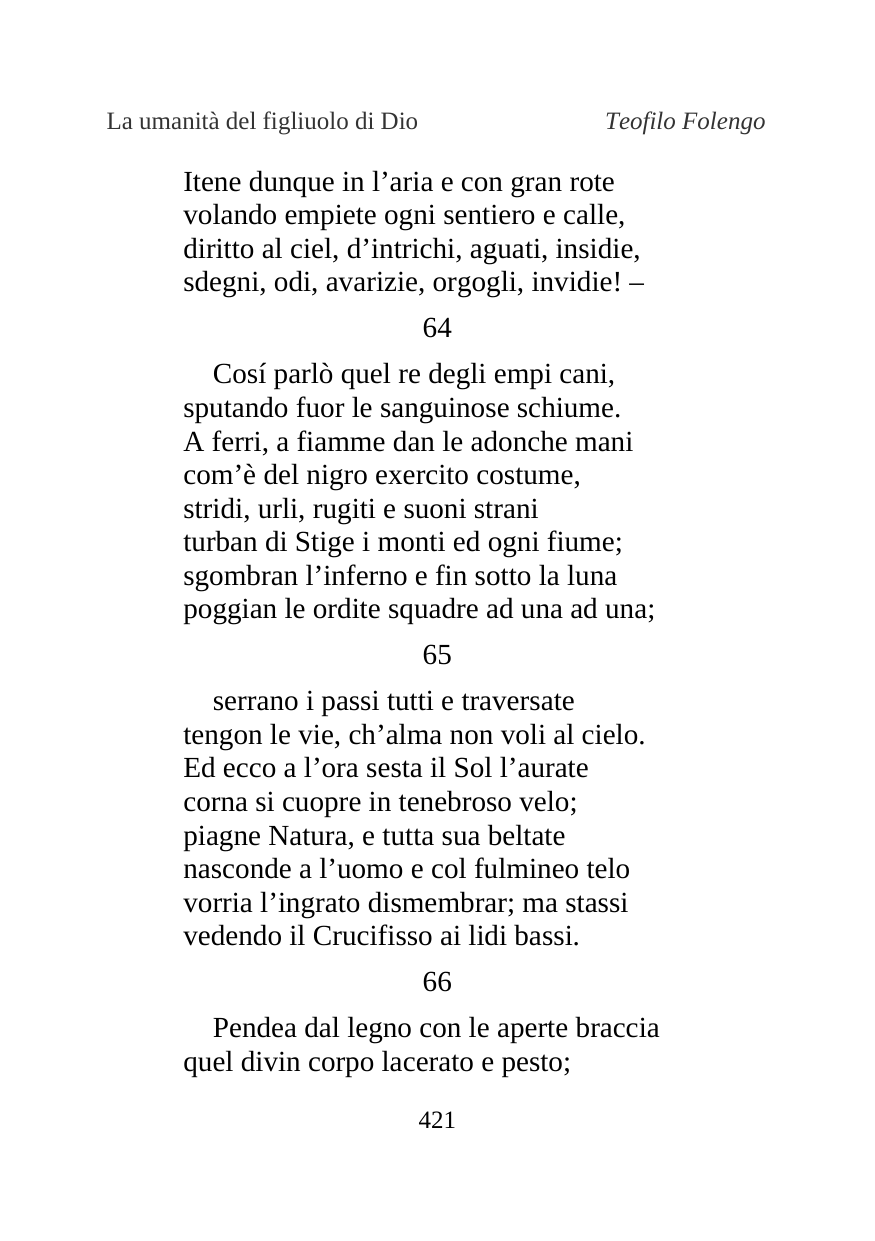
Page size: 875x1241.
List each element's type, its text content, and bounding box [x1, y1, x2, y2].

text Itene dunque in l’aria e con gran rote volando empiete ogni sentiero e calle, diritto al ciel, d’intrichi, aguati, insidie, sdegni, odi, avarizie, orgogli, invidie! – [183, 164, 768, 298]
text 66 [106, 964, 768, 998]
text 65 [106, 637, 768, 671]
text 64 [106, 311, 768, 344]
text Cosí parlò quel re degli empi cani, sputando fuor le sanguinose schiume. A ferri, a fiamme dan le adonche mani com’è del nigro exercito costume, stridi, urli, rugiti e suoni strani turban di Stige i monti ed ogni fiume; sgombran l’inferno e fin sotto la luna poggian le ordite squadre ad una ad una; [183, 357, 768, 625]
text Pendea dal legno con le aperte braccia quel divin corpo lacerato e pesto; [183, 1010, 768, 1077]
text serrano i passi tutti e traversate tengon le vie, ch’alma non voli al cielo. Ed ecco a l’ora sesta il Sol l’aurate corna si cuopre in tenebroso velo; piagne Natura, e tutta sua beltate nasconde a l’uomo e col fulmineo telo vorria l’ingrato dismembrar; ma stassi vedendo il Crucifisso ai lidi bassi. [183, 683, 768, 952]
